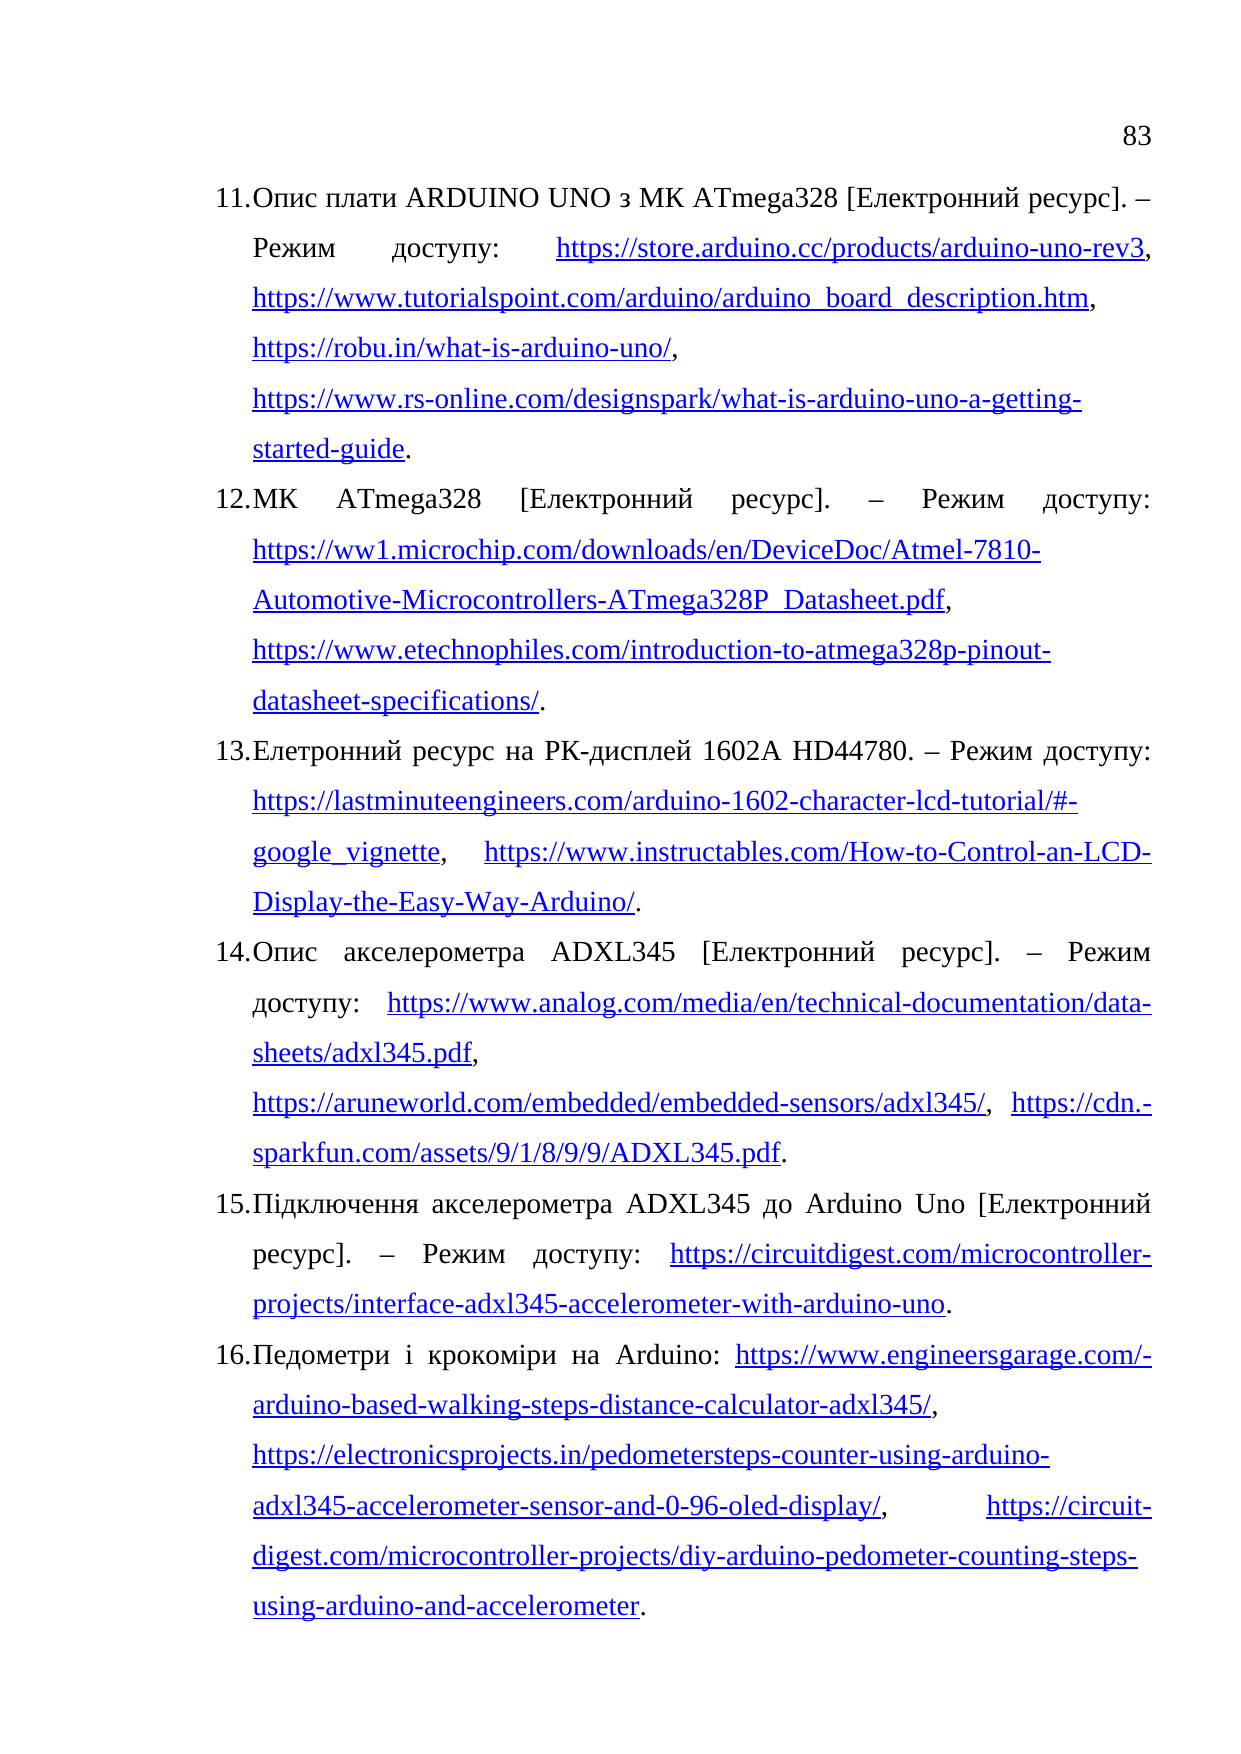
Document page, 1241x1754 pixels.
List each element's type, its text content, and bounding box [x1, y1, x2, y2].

list Підключення акселерометра ADXL345 до Arduino Uno [Електронний ресурс]. – Режим доступу: https://circuitdigest.com/microcontroller-projects/interface-adxl345-accelerometer-with-arduino-uno. [215, 1186, 1152, 1320]
list МК ATmega328 [Електронний ресурс]. – Режим доступу: https://ww1.microchip.com/downloads/en/DeviceDoc/Atmel-7810-Automotive-Microcontrollers-ATmega328P_Datasheet.pdf, https://www.etechnophiles.com/­intro­duction-to-atmega328p-pinout-datasheet-specifications/. [215, 482, 1152, 716]
list Елетронний ресурс на РК-дисплей 1602A HD44780. – Режим доступу: https://lastminuteengineers.com/arduino-1602-character-lcd-tutorial/#­google_vignette, https://www.instructables.com/How-to-Control-an-LCD-Display-the-Easy-Way-Arduino/. [215, 733, 1152, 918]
list Опис акселерометра ADXL345 [Електронний ресурс]. – Режим доступу: https://www.analog.com/media/en/technical-documentation/data-sheets/­adxl345.­pdf, https://aruneworld.com/embedded/embedded-sensors/adxl345/, https://cdn.­sparkfun.com/assets/9/1/8/9/9/ADXL345.pdf. [215, 934, 1152, 1169]
list Педометри і крокоміри на Arduino: https://www.engineersgarage­.com/­arduino-based-walking-steps-distance-calculator-adxl345/, https://electronics­projects.in/­pedometersteps-counter-using-arduino-adxl345-accelerometer-sensor-and-0-96-oled-display/, https://circuit­digest.com/microcontroller-proj­ects/diy-arduino-pedometer-counting-steps-using-arduino-and-accelerometer. [215, 1337, 1152, 1622]
list Опис плати ARDUINO UNO з МК ATmega328 [Електронний ресурс]. – Режим доступу: https://store.arduino.cc/products/arduino-uno-rev3, https://­www.tutorialspoint.com/arduino/arduino_board_description.htm, https://robu.in/­what-is-arduino-uno/, https://www.rs-online.com/designspark/­what-is-arduino-uno-a-getting-started-guide. [215, 180, 1152, 465]
